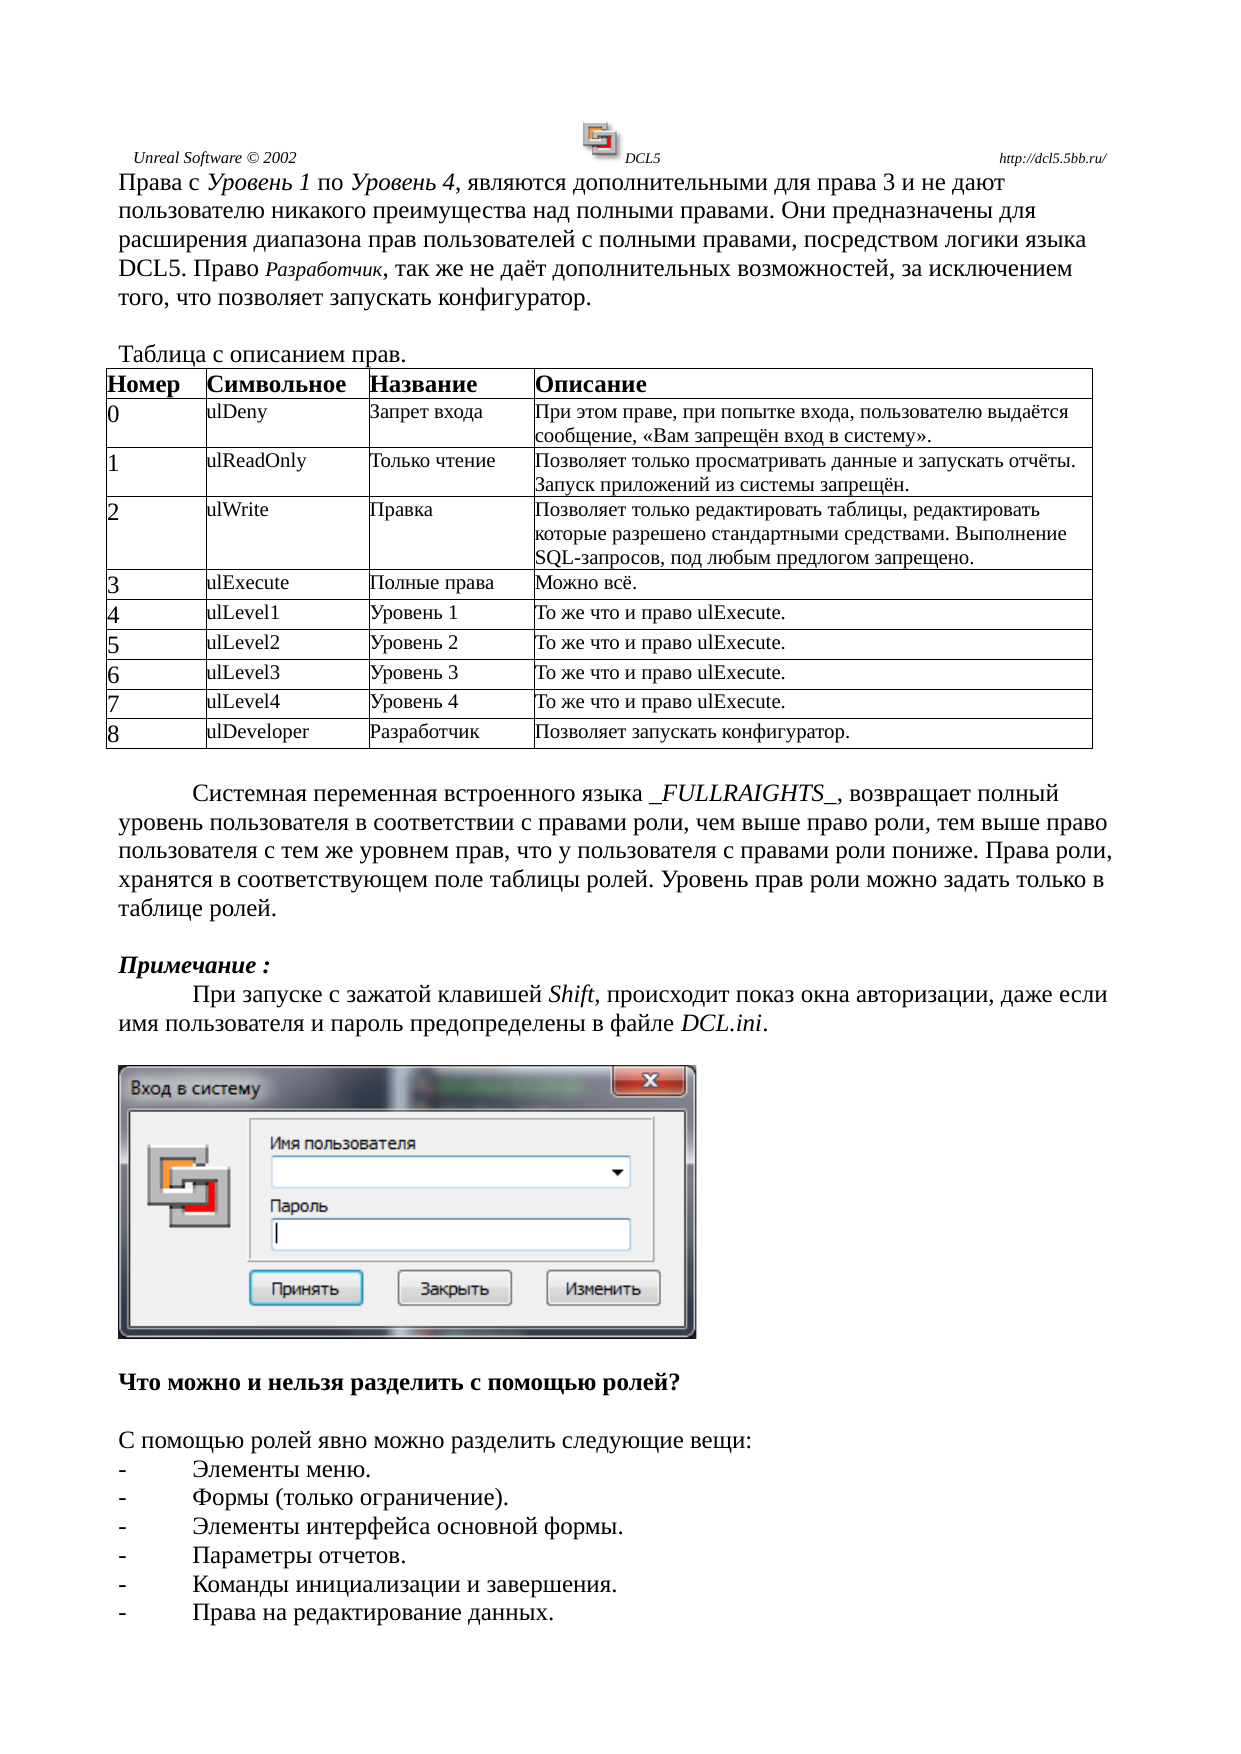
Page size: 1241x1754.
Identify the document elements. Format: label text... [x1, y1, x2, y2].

text Таблица с описанием прав. [118, 339, 1122, 368]
table_cell Позволяет только редактировать таблицы, редактировать которые разрешено стандартными средствами. Выполнение SQL-запросов, под любым предлогом запрещено. [535, 497, 1092, 569]
table_header Описание [535, 369, 1092, 398]
table_cell 1 [107, 448, 206, 496]
table_cell То же что и право ulExecute. [535, 630, 1092, 659]
text С помощью ролей явно можно разделить следующие вещи: [118, 1425, 1122, 1454]
table_cell 3 [107, 570, 206, 599]
text - Команды инициализации и завершения. [118, 1569, 1122, 1597]
table_cell Уровень 2 [370, 630, 534, 659]
table_cell Можно всё. [535, 570, 1092, 599]
table_cell ulLevel4 [207, 690, 369, 718]
table_cell ulLevel2 [207, 630, 369, 659]
table_cell 0 [107, 399, 206, 447]
table_cell 6 [107, 660, 206, 688]
table_cell ulReadOnly [207, 448, 369, 496]
text Права с Уровень 1 по Уровень 4, являются дополнительными для права 3 и не дают пользователю никакого преимущества над полными правами. Они предназначены для расширения диапазона прав пользователей с полными правами, посредством логики языка DCL5. Право Разработчик, так же не даёт дополнительных возможностей, за исключением того, что позволяет запускать конфигуратор. [118, 167, 1122, 310]
table_cell Только чтение [370, 448, 534, 496]
text При запуске с зажатой клавишей Shift, происходит показ окна авторизации, даже если имя пользователя и пароль предопределены в файле DCL.ini. [118, 979, 1122, 1037]
table_cell Полные права [370, 570, 534, 599]
text Что можно и нельзя разделить с помощью ролей? [118, 1367, 1122, 1396]
table_cell 2 [107, 497, 206, 569]
table_cell ulDeny [207, 399, 369, 447]
text - Формы (только ограничение). [118, 1482, 1122, 1511]
text Системная переменная встроенного языка _FULLRAIGHTS_, возвращает полный уровень пользователя в соответствии с правами роли, чем выше право роли, тем выше право пользователя с тем же уровнем прав, что у пользователя с правами роли пониже. Права роли, хранятся в соответствующем поле таблицы ролей. Уровень прав роли можно задать только в таблице ролей. [118, 778, 1122, 922]
text Примечание : [118, 950, 1122, 979]
picture [579, 118, 625, 164]
table_header Номер [107, 369, 206, 398]
picture [118, 1065, 697, 1339]
table_cell Уровень 3 [370, 660, 534, 688]
table_cell 5 [107, 630, 206, 659]
table_cell То же что и право ulExecute. [535, 690, 1092, 718]
text - Элементы меню. [118, 1454, 1122, 1482]
text - Параметры отчетов. [118, 1540, 1122, 1569]
table_cell ulWrite [207, 497, 369, 569]
table_cell То же что и право ulExecute. [535, 660, 1092, 688]
text - Права на редактирование данных. [118, 1597, 1122, 1626]
table_cell 8 [107, 719, 206, 748]
table_header Название [370, 369, 534, 398]
table_cell Позволяет запускать конфигуратор. [535, 719, 1092, 748]
table_cell ulLevel1 [207, 600, 369, 629]
table_cell 7 [107, 690, 206, 718]
table_header Символьное [207, 369, 369, 398]
table_cell То же что и право ulExecute. [535, 600, 1092, 629]
table_cell Уровень 1 [370, 600, 534, 629]
table_cell Правка [370, 497, 534, 569]
table_cell 4 [107, 600, 206, 629]
table_cell ulDeveloper [207, 719, 369, 748]
text - Элементы интерфейса основной формы. [118, 1511, 1122, 1540]
table_cell Разработчик [370, 719, 534, 748]
table_cell Позволяет только просматривать данные и запускать отчёты. Запуск приложений из системы запрещён. [535, 448, 1092, 496]
table_cell ulLevel3 [207, 660, 369, 688]
table_cell При этом праве, при попытке входа, пользователю выдаётся сообщение, «Вам запрещён вход в систему». [535, 399, 1092, 447]
table_cell ulExecute [207, 570, 369, 599]
table_cell Запрет входа [370, 399, 534, 447]
table_cell Уровень 4 [370, 690, 534, 718]
